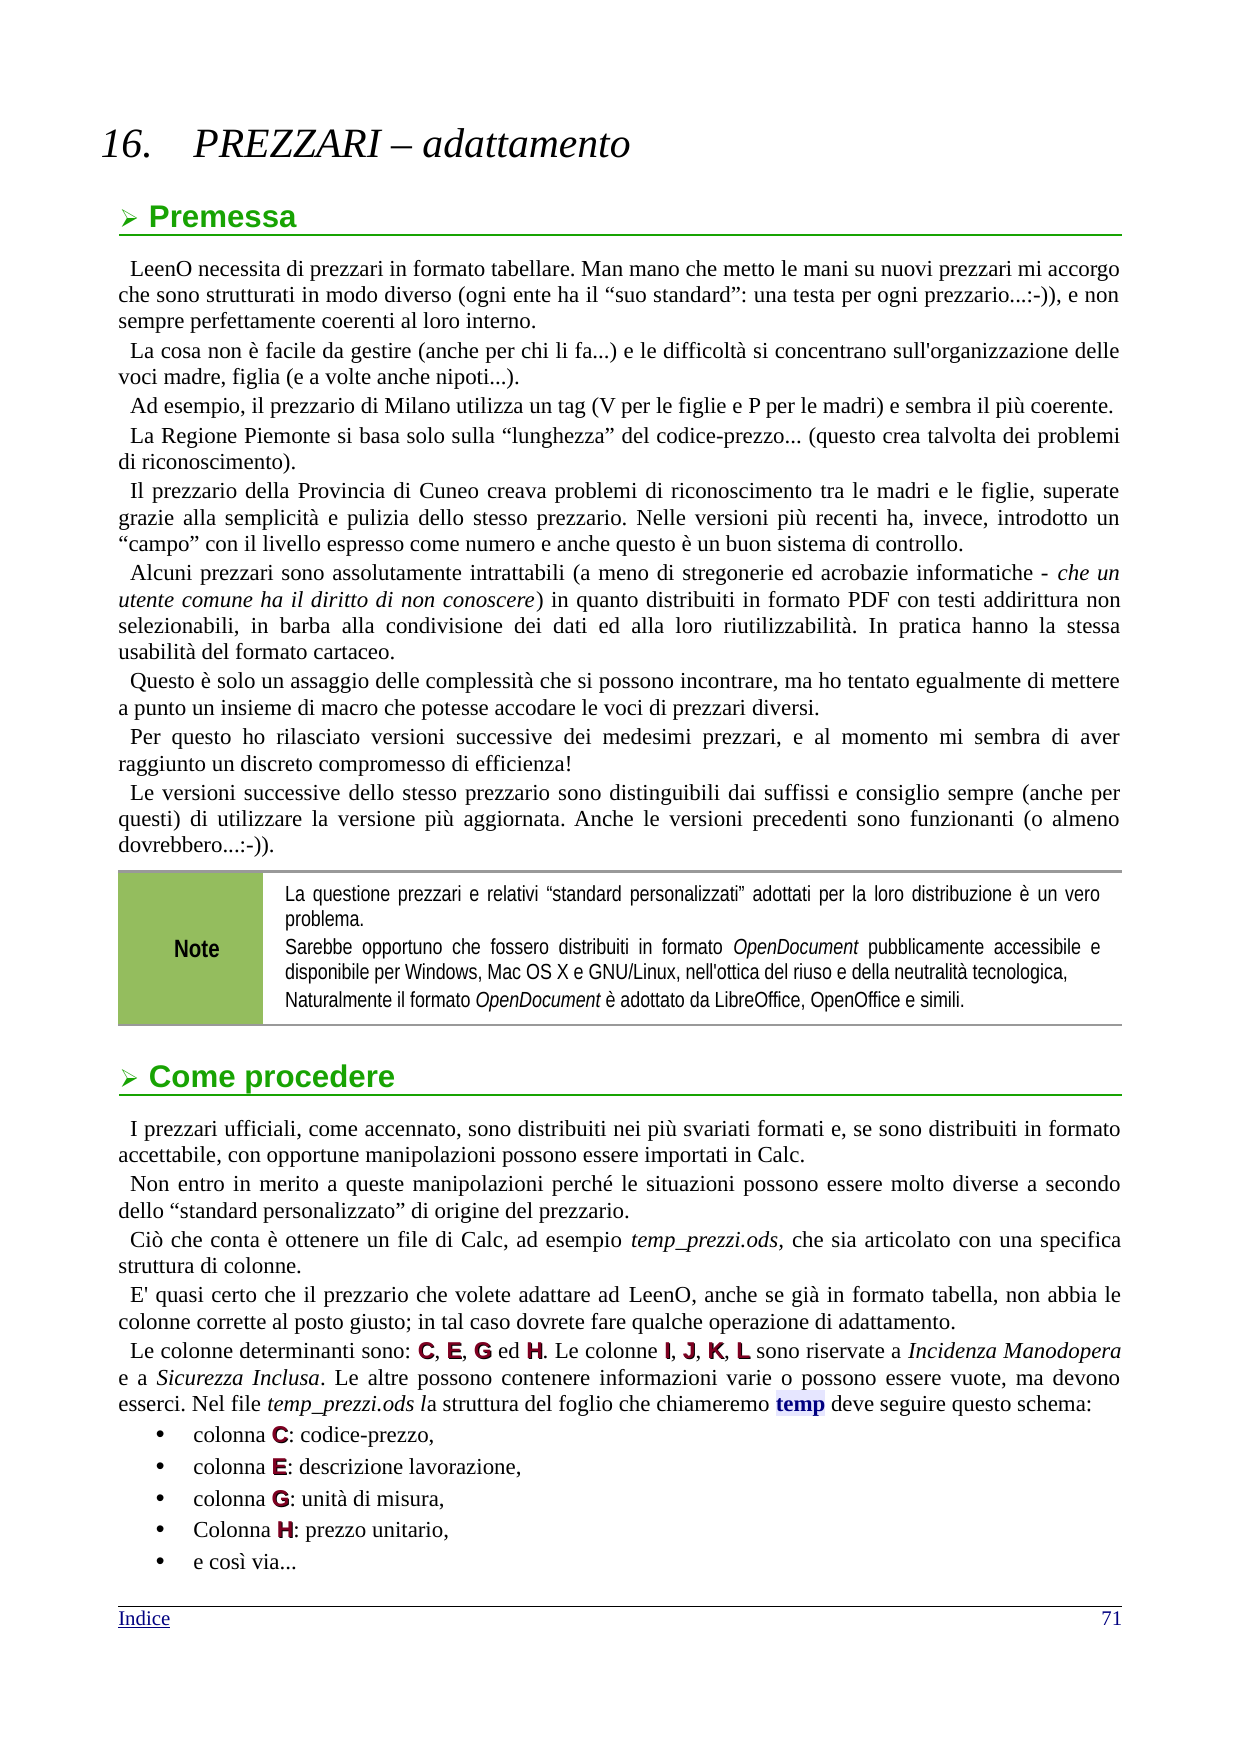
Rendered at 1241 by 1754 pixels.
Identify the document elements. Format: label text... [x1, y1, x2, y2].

subtitle Come procedere [119, 1058, 1122, 1094]
text Non entro in merito a queste manipolazioni perché le situazioni possono essere molto diverse a secondo dello “standard personalizzato” di origine del prezzario. [118, 1170, 1122, 1223]
text E' quasi certo che il prezzario che volete adattare ad LeenO, anche se già in formato tabella, non abbia le colonne corrette al posto giusto; in tal caso dovrete fare qualche operazione di adattamento. [118, 1282, 1122, 1334]
text Ciò che conta è ottenere un file di Calc, ad esempio temp_prezzi.ods, che sia articolato con una specifica struttura di colonne. [118, 1226, 1122, 1279]
text Le versioni successive dello stesso prezzario sono distinguibili dai suffissi e consiglio sempre (anche per questi) di utilizzare la versione più aggiornata. Anche le versioni precedenti sono funzionanti (o almeno dovrebbero...:-)). [118, 779, 1122, 858]
text La Regione Piemonte si basa solo sulla “lunghezza” del codice-prezzo... (questo crea talvolta dei problemi di riconoscimento). [118, 422, 1122, 474]
text La cosa non è facile da gestire (anche per chi li fa...) e le difficoltà si concentrano sull'organizzazione delle voci madre, figlia (e a volte anche nipoti...). [118, 337, 1122, 389]
list colonna G: unità di misura, [156, 1483, 1122, 1511]
subtitle Premessa [119, 198, 1122, 234]
text Per questo ho rilasciato versioni successive dei medesimi prezzari, e al momento mi sembra di aver raggiunto un discreto compromesso di efficienza! [118, 723, 1122, 776]
subtitle PREZZARI – adattamento [100, 118, 1122, 166]
text LeenO necessita di prezzari in formato tabellare. Man mano che metto le mani su nuovi prezzari mi accorgo che sono strutturati in modo diverso (ogni ente ha il “suo standard”: una testa per ogni prezzario...:-)), e non sempre perfettamente coerenti al loro interno. [118, 255, 1122, 334]
text Questo è solo un assaggio delle complessità che si possono incontrare, ma ho tentato egualmente di mettere a punto un insieme di macro che potesse accodare le voci di prezzari diversi. [118, 668, 1122, 720]
list Colonna H: prezzo unitario, [156, 1514, 1122, 1543]
text Il prezzario della Provincia di Cuneo creava problemi di riconoscimento tra le madri e le figlie, superate grazie alla semplicità e pulizia dello stesso prezzario. Nelle versioni più recenti ha, invece, introdotto un “campo” con il livello espresso come numero e anche questo è un buon sistema di controllo. [118, 477, 1122, 556]
text I prezzari ufficiali, come accennato, sono distribuiti nei più svariati formati e, se sono distribuiti in formato accettabile, con opportune manipolazioni possono essere importati in Calc. [118, 1115, 1122, 1167]
text Le colonne determinanti sono: C, E, G ed H. Le colonne I, J, K, L sono riservate a Incidenza Manodopera e a Sicurezza Inclusa. Le altre possono contenere informazioni varie o possono essere vuote, ma devono esserci. Nel file temp_prezzi.ods la struttura del foglio che chiameremo temp deve seguire questo schema: [118, 1337, 1122, 1416]
table_header Note [118, 873, 263, 1024]
list e così via... [156, 1546, 1122, 1575]
text Ad esempio, il prezzario di Milano utilizza un tag (V per le figlie e P per le madri) e sembra il più coerente. [118, 392, 1122, 419]
list colonna E: descrizione lavorazione, [156, 1451, 1122, 1480]
text Alcuni prezzari sono assolutamente intrattabili (a meno di stregonerie ed acrobazie informatiche - che un utente comune ha il diritto di non conoscere) in quanto distribuiti in formato PDF con testi addirittura non selezionabili, in barba alla condivisione dei dati ed alla loro riutilizzabilità. In pratica hanno la stessa usabilità del formato cartaceo. [118, 559, 1122, 665]
list colonna C: codice-prezzo, [156, 1419, 1122, 1448]
table_header La questione prezzari e relativi “standard personalizzati” adottati per la loro distribuzione è un vero problema. Sarebbe opportuno che fossero distribuiti in formato OpenDocument pubblicamente accessibile e disponibile per Windows, Mac OS X e GNU/Linux, nell'ottica del riuso e della neutralità tecnologica, Naturalmente il formato OpenDocument è adottato da LibreOffice, OpenOffice e simili. [264, 873, 1122, 1024]
